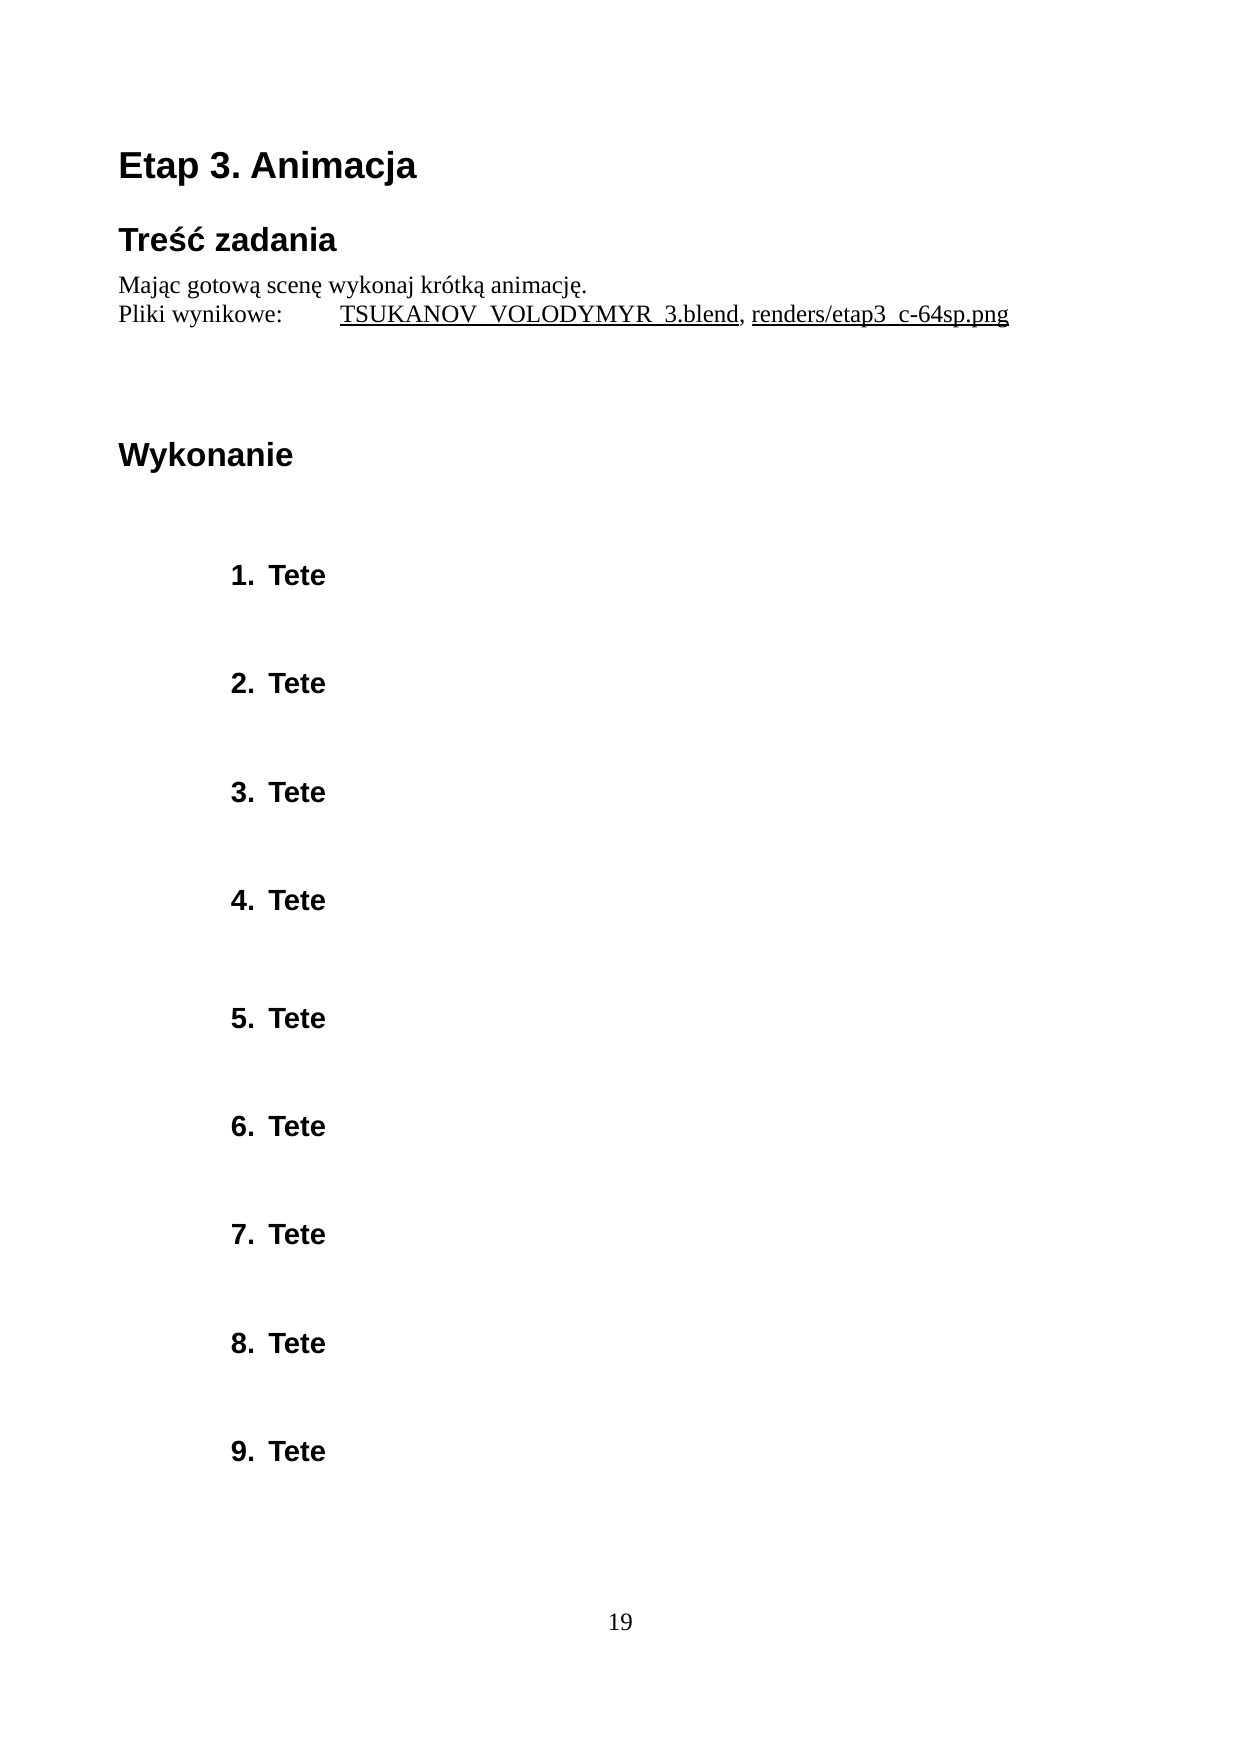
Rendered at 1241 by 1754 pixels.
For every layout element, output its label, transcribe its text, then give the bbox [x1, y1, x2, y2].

text Mając gotową scenę wykonaj krótką animację. [118, 271, 1122, 299]
subtitle Tete [231, 1326, 1122, 1359]
subtitle Etap 3. Animacja [118, 143, 1122, 186]
subtitle Wykonanie [118, 435, 1122, 473]
subtitle Tete [231, 558, 1122, 592]
subtitle Tete [231, 1434, 1122, 1467]
subtitle Tete [231, 1217, 1122, 1251]
subtitle Tete [231, 883, 1122, 916]
text Pliki wynikowe: TSUKANOV_VOLODYMYR_3.blend, renders/etap3_c-64sp.png [118, 299, 1122, 328]
subtitle Treść zadania [118, 219, 1122, 258]
subtitle Tete [231, 1001, 1122, 1034]
subtitle Tete [231, 774, 1122, 808]
subtitle Tete [231, 666, 1122, 700]
subtitle Tete [231, 1109, 1122, 1143]
